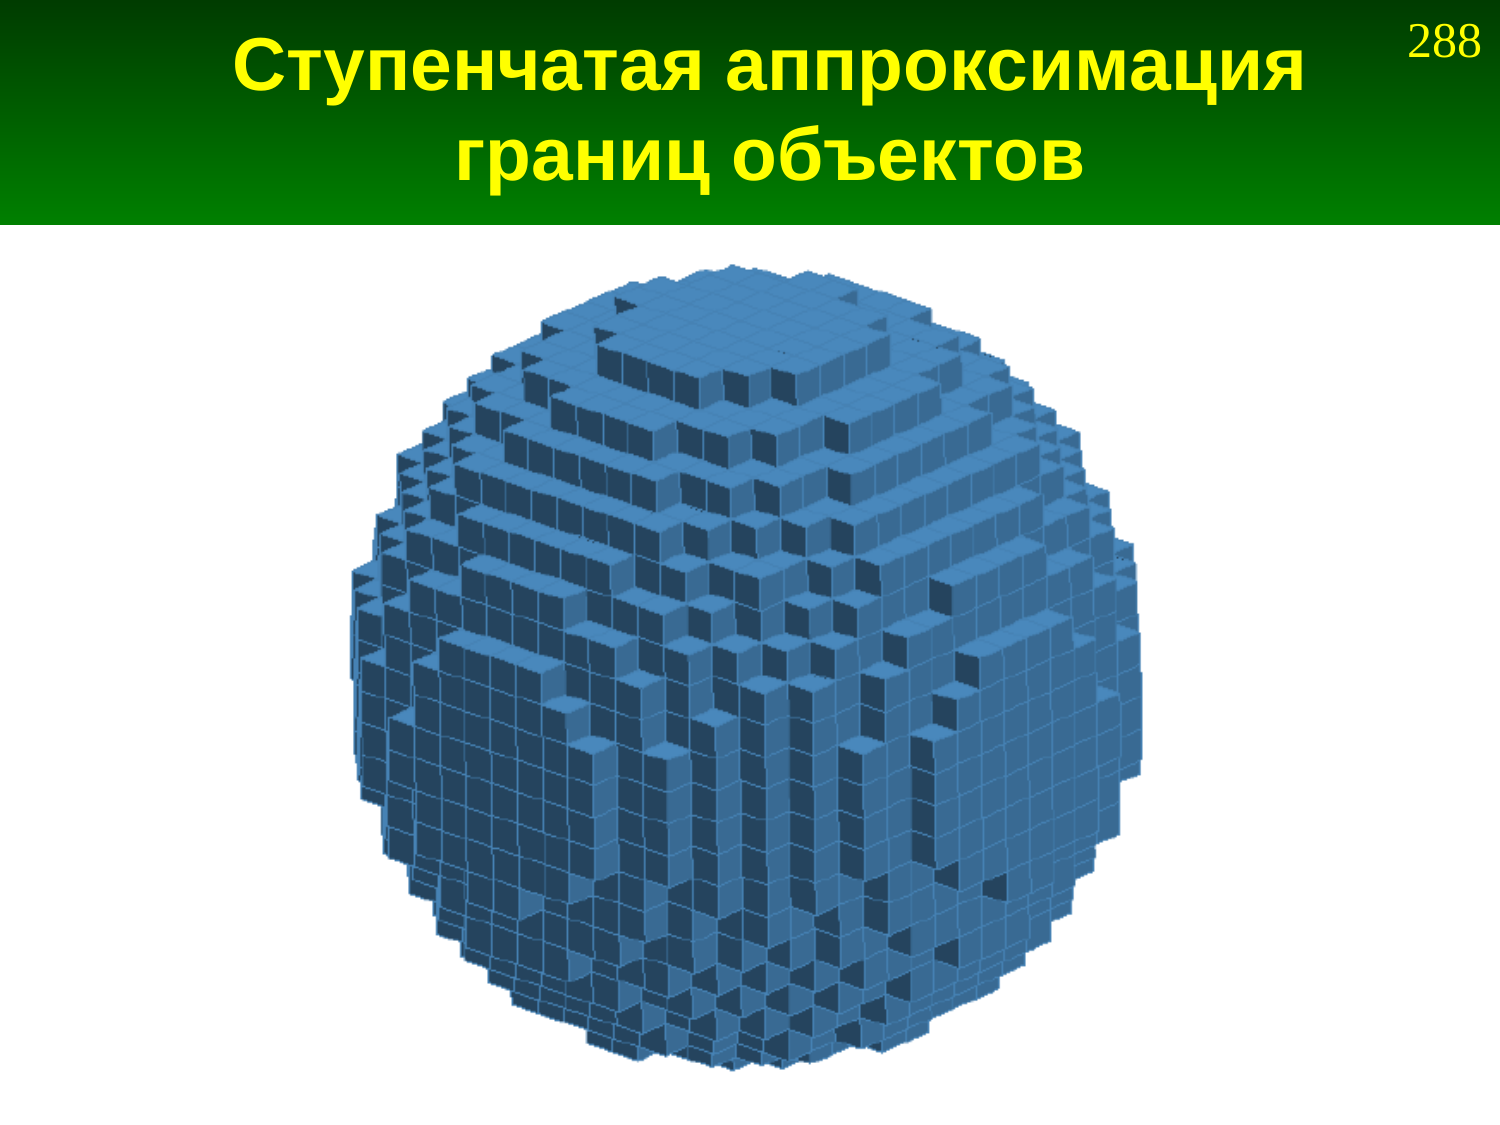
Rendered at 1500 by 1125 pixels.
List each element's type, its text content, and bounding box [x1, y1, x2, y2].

picture [340, 251, 1160, 1106]
title Ступенчатая аппроксимация границ объектов [100, 7, 1441, 204]
